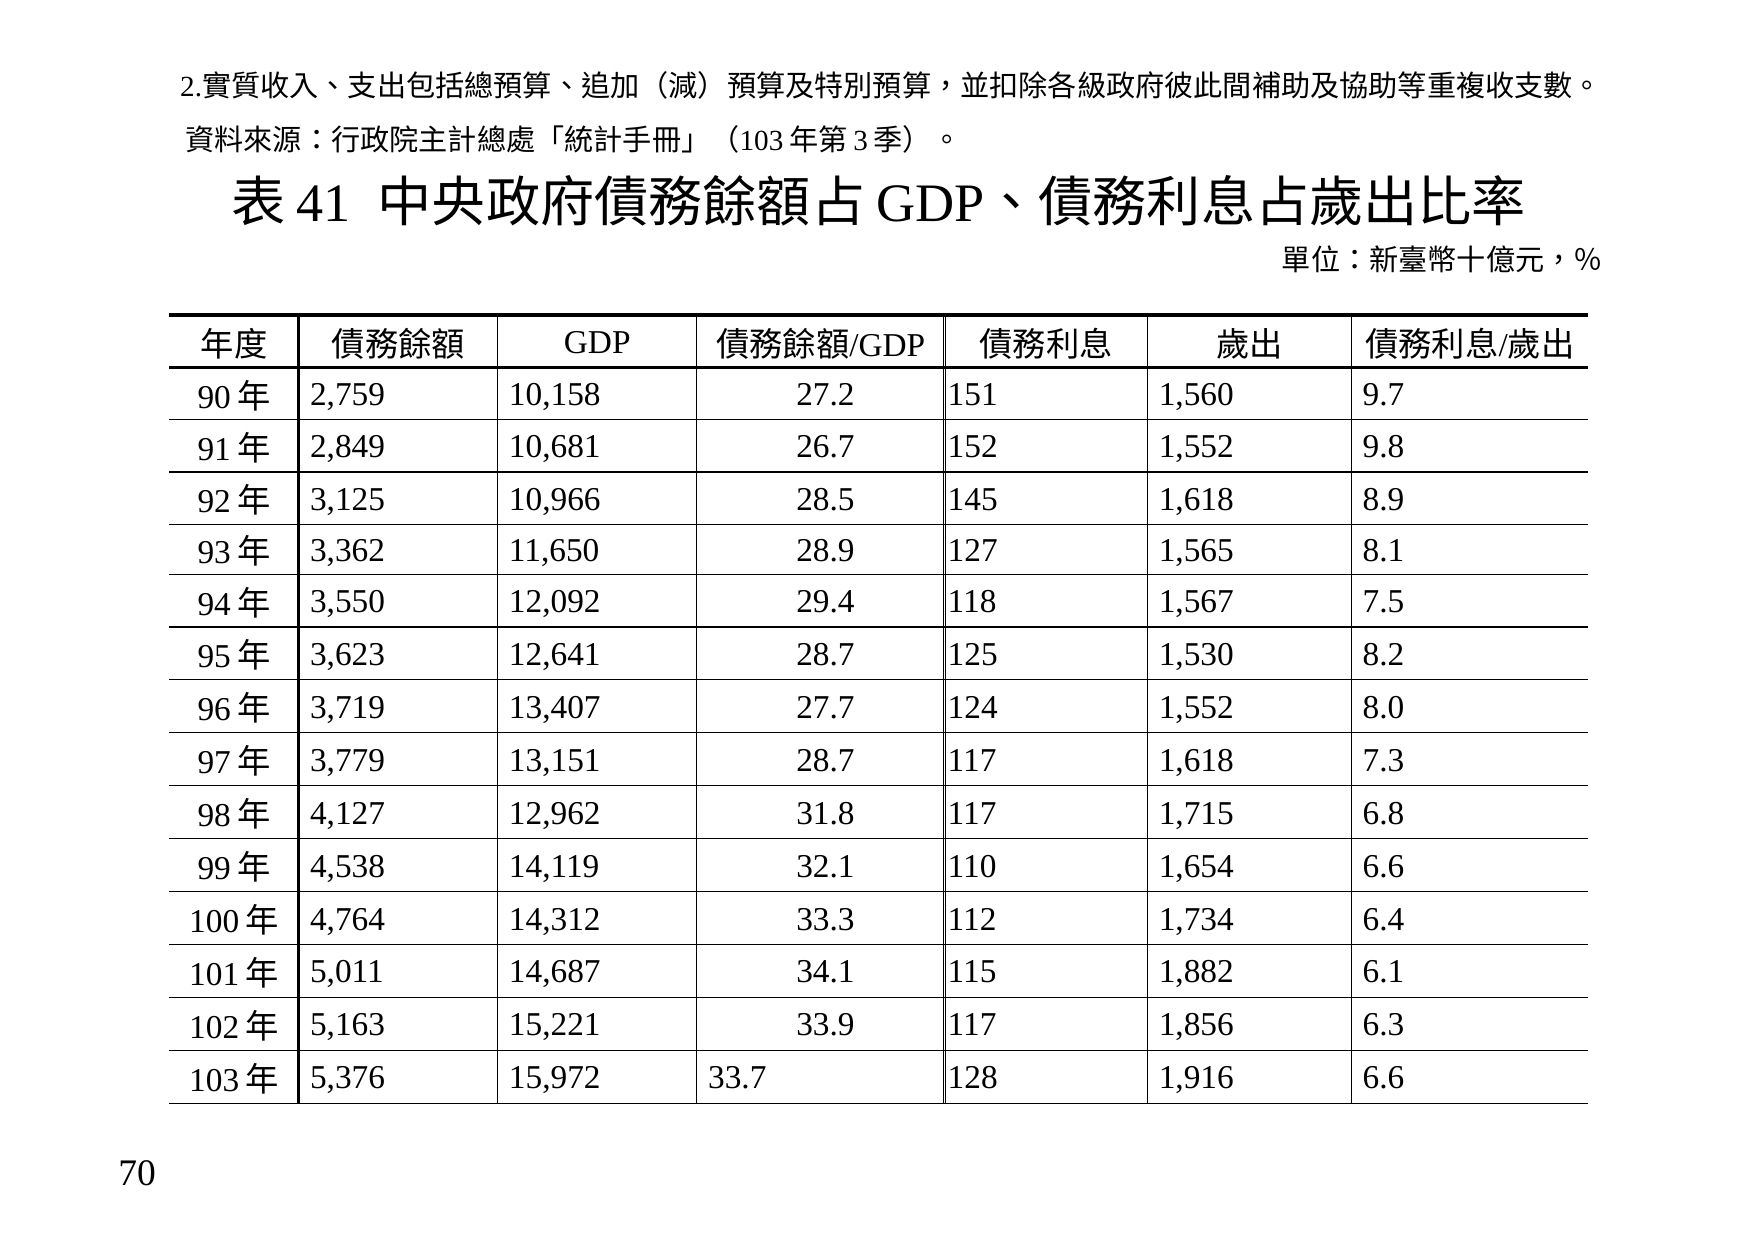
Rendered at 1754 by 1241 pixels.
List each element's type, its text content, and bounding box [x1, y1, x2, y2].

table_header 債務餘額/GDP [697, 317, 943, 366]
table_cell 145 [946, 473, 1147, 524]
table_cell 1,552 [1148, 680, 1351, 732]
table_cell 2,849 [300, 420, 497, 471]
table_cell 1,560 [1148, 369, 1351, 418]
table_cell 14,119 [498, 839, 696, 891]
table_cell 93年 [169, 525, 297, 573]
table_cell 12,641 [498, 628, 696, 679]
table_cell 3,623 [300, 628, 497, 679]
table_cell 117 [946, 733, 1147, 785]
table_cell 14,687 [498, 945, 696, 997]
table_cell 15,221 [498, 998, 696, 1050]
table_cell 125 [946, 628, 1147, 679]
table_cell 1,654 [1148, 839, 1351, 891]
table_cell 95年 [169, 628, 297, 679]
table_cell 96年 [169, 680, 297, 732]
table_cell 4,764 [300, 892, 497, 944]
table_cell 152 [946, 420, 1147, 471]
table_cell 1,618 [1148, 473, 1351, 524]
table_cell 32.1 [697, 839, 943, 891]
table_cell 33.9 [697, 998, 943, 1050]
table_cell 10,158 [498, 369, 696, 418]
text 表41 中央政府債務餘額占GDP、債務利息占歲出比率 [128, 158, 1628, 237]
table_header 債務利息/歲出 [1352, 317, 1588, 366]
table_cell 100年 [169, 892, 297, 944]
table_cell 6.3 [1352, 998, 1588, 1050]
text 單位：新臺幣十億元，％ [128, 237, 1602, 279]
table_cell 127 [946, 525, 1147, 573]
table_cell 115 [946, 945, 1147, 997]
table_header 年度 [169, 317, 297, 366]
table_cell 9.8 [1352, 420, 1588, 471]
table_cell 4,538 [300, 839, 497, 891]
table_cell 6.1 [1352, 945, 1588, 997]
table_header GDP [498, 317, 696, 366]
table_cell 1,916 [1148, 1051, 1351, 1103]
table_cell 98年 [169, 786, 297, 838]
table_cell 34.1 [697, 945, 943, 997]
table_cell 9.7 [1352, 369, 1588, 418]
text 資料來源：行政院主計總處「統計手冊」（103年第3季）。 [156, 116, 1602, 158]
text 2.實質收入、支出包括總預算、追加（減）預算及特別預算，並扣除各級政府彼此間補助及協助等重複收支數。 [143, 63, 1602, 105]
table_cell 7.3 [1352, 733, 1588, 785]
table_cell 1,618 [1148, 733, 1351, 785]
table_cell 91年 [169, 420, 297, 471]
table_cell 33.7 [697, 1051, 943, 1103]
table_cell 103年 [169, 1051, 297, 1103]
table_cell 3,362 [300, 525, 497, 573]
table_cell 12,092 [498, 575, 696, 626]
table_cell 8.0 [1352, 680, 1588, 732]
table_cell 28.7 [697, 628, 943, 679]
table_cell 8.9 [1352, 473, 1588, 524]
table_cell 15,972 [498, 1051, 696, 1103]
table_cell 27.2 [697, 369, 943, 418]
table_cell 1,856 [1148, 998, 1351, 1050]
table_cell 13,151 [498, 733, 696, 785]
table_cell 94年 [169, 575, 297, 626]
table_cell 151 [946, 369, 1147, 418]
table_cell 6.6 [1352, 1051, 1588, 1103]
table_cell 8.2 [1352, 628, 1588, 679]
table_cell 99年 [169, 839, 297, 891]
table_cell 117 [946, 786, 1147, 838]
table_cell 7.5 [1352, 575, 1588, 626]
table_cell 31.8 [697, 786, 943, 838]
table_cell 124 [946, 680, 1147, 732]
table_cell 102年 [169, 998, 297, 1050]
table_cell 101年 [169, 945, 297, 997]
table_cell 3,719 [300, 680, 497, 732]
table_cell 10,966 [498, 473, 696, 524]
table_cell 1,734 [1148, 892, 1351, 944]
table_cell 28.5 [697, 473, 943, 524]
table_cell 5,163 [300, 998, 497, 1050]
table_cell 26.7 [697, 420, 943, 471]
table_cell 29.4 [697, 575, 943, 626]
table_header 歲出 [1148, 317, 1351, 366]
table_cell 1,530 [1148, 628, 1351, 679]
table_cell 12,962 [498, 786, 696, 838]
table_cell 1,715 [1148, 786, 1351, 838]
table_cell 6.8 [1352, 786, 1588, 838]
table_cell 27.7 [697, 680, 943, 732]
table_cell 28.7 [697, 733, 943, 785]
table_header 債務利息 [946, 317, 1147, 366]
table_cell 4,127 [300, 786, 497, 838]
table_cell 13,407 [498, 680, 696, 732]
table_cell 117 [946, 998, 1147, 1050]
table_cell 90年 [169, 369, 297, 418]
table_cell 3,779 [300, 733, 497, 785]
table_cell 5,376 [300, 1051, 497, 1103]
table_header 債務餘額 [300, 317, 497, 366]
table_cell 97年 [169, 733, 297, 785]
table_cell 8.1 [1352, 525, 1588, 573]
table_cell 1,552 [1148, 420, 1351, 471]
table_cell 5,011 [300, 945, 497, 997]
table_cell 6.4 [1352, 892, 1588, 944]
table_cell 3,125 [300, 473, 497, 524]
table_cell 6.6 [1352, 839, 1588, 891]
table_cell 92年 [169, 473, 297, 524]
table_cell 1,882 [1148, 945, 1351, 997]
table_cell 10,681 [498, 420, 696, 471]
table_cell 1,565 [1148, 525, 1351, 573]
table_cell 110 [946, 839, 1147, 891]
table_cell 28.9 [697, 525, 943, 573]
table_cell 14,312 [498, 892, 696, 944]
table_cell 112 [946, 892, 1147, 944]
table_cell 3,550 [300, 575, 497, 626]
table_cell 118 [946, 575, 1147, 626]
table_cell 11,650 [498, 525, 696, 573]
table_cell 1,567 [1148, 575, 1351, 626]
table_cell 33.3 [697, 892, 943, 944]
table_cell 128 [946, 1051, 1147, 1103]
table_cell 2,759 [300, 369, 497, 418]
